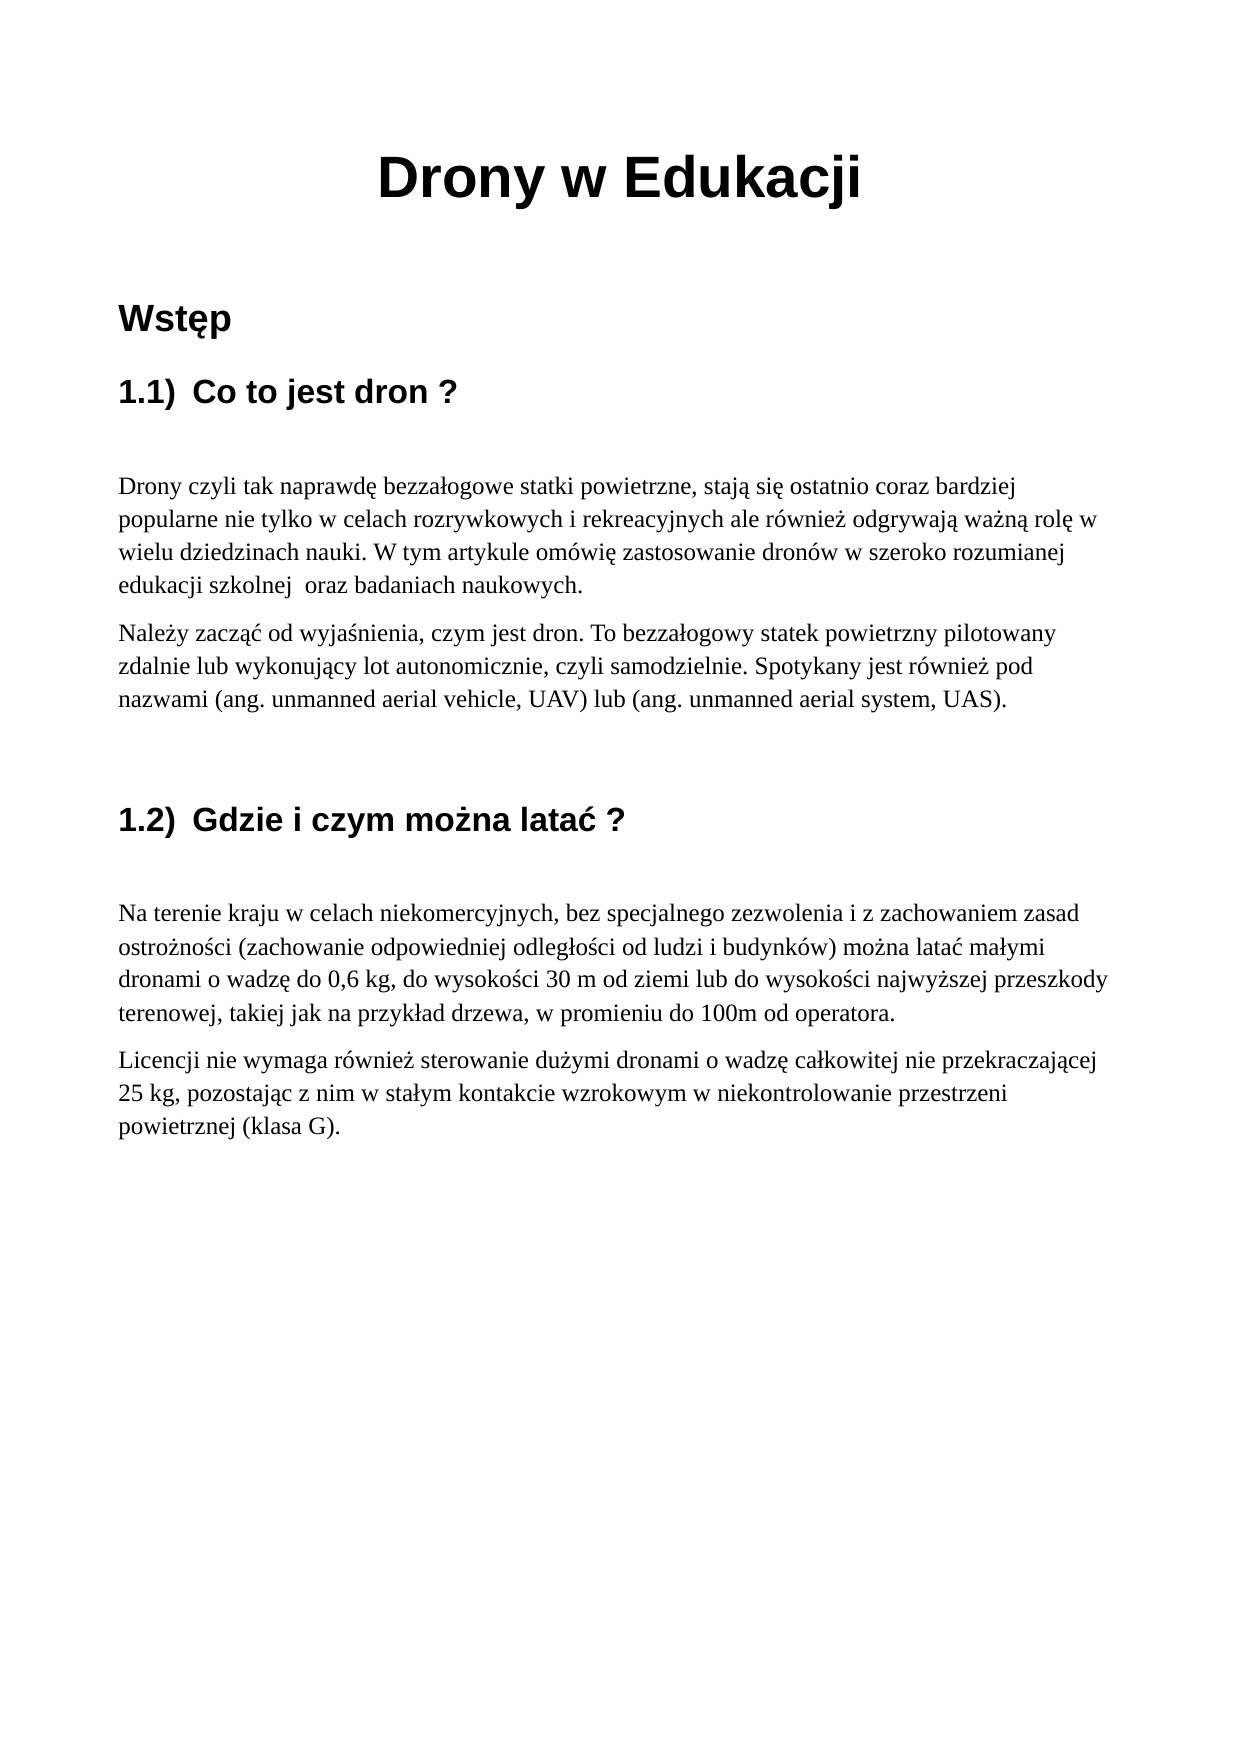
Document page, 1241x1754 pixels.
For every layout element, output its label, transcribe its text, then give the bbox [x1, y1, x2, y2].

title Drony w Edukacji [118, 143, 1122, 210]
subtitle Wstęp [118, 295, 1122, 339]
text Drony czyli tak naprawdę bezzałogowe statki powietrzne, stają się ostatnio coraz bardziej popularne nie tylko w celach rozrywkowych i rekreacyjnych ale również odgrywają ważną rolę w wielu dziedzinach nauki. W tym artykule omówię zastosowanie dronów w szeroko rozumianej edukacji szkolnej oraz badaniach naukowych. [118, 471, 1122, 599]
subtitle Co to jest dron ? [118, 372, 1122, 411]
text Na terenie kraju w celach niekomercyjnych, bez specjalnego zezwolenia i z zachowaniem zasad ostrożności (zachowanie odpowiedniej odległości od ludzi i budynków) można latać małymi dronami o wadzę do 0,6 kg, do wysokości 30 m od ziemi lub do wysokości najwyższej przeszkody terenowej, takiej jak na przykład drzewa, w promieniu do 100m od operatora. [118, 898, 1122, 1026]
text Licencji nie wymaga również sterowanie dużymi dronami o wadzę całkowitej nie przekraczającej 25 kg, pozostając z nim w stałym kontakcie wzrokowym w niekontrolowanie przestrzeni powietrznej (klasa G). [118, 1045, 1122, 1140]
text Należy zacząć od wyjaśnienia, czym jest dron. To bezzałogowy statek powietrzny pilotowany zdalnie lub wykonujący lot autonomicznie, czyli samodzielnie. Spotykany jest również pod nazwami (ang. unmanned aerial vehicle, UAV) lub (ang. unmanned aerial system, UAS). [118, 618, 1122, 712]
subtitle Gdzie i czym można latać ? [118, 800, 1122, 838]
